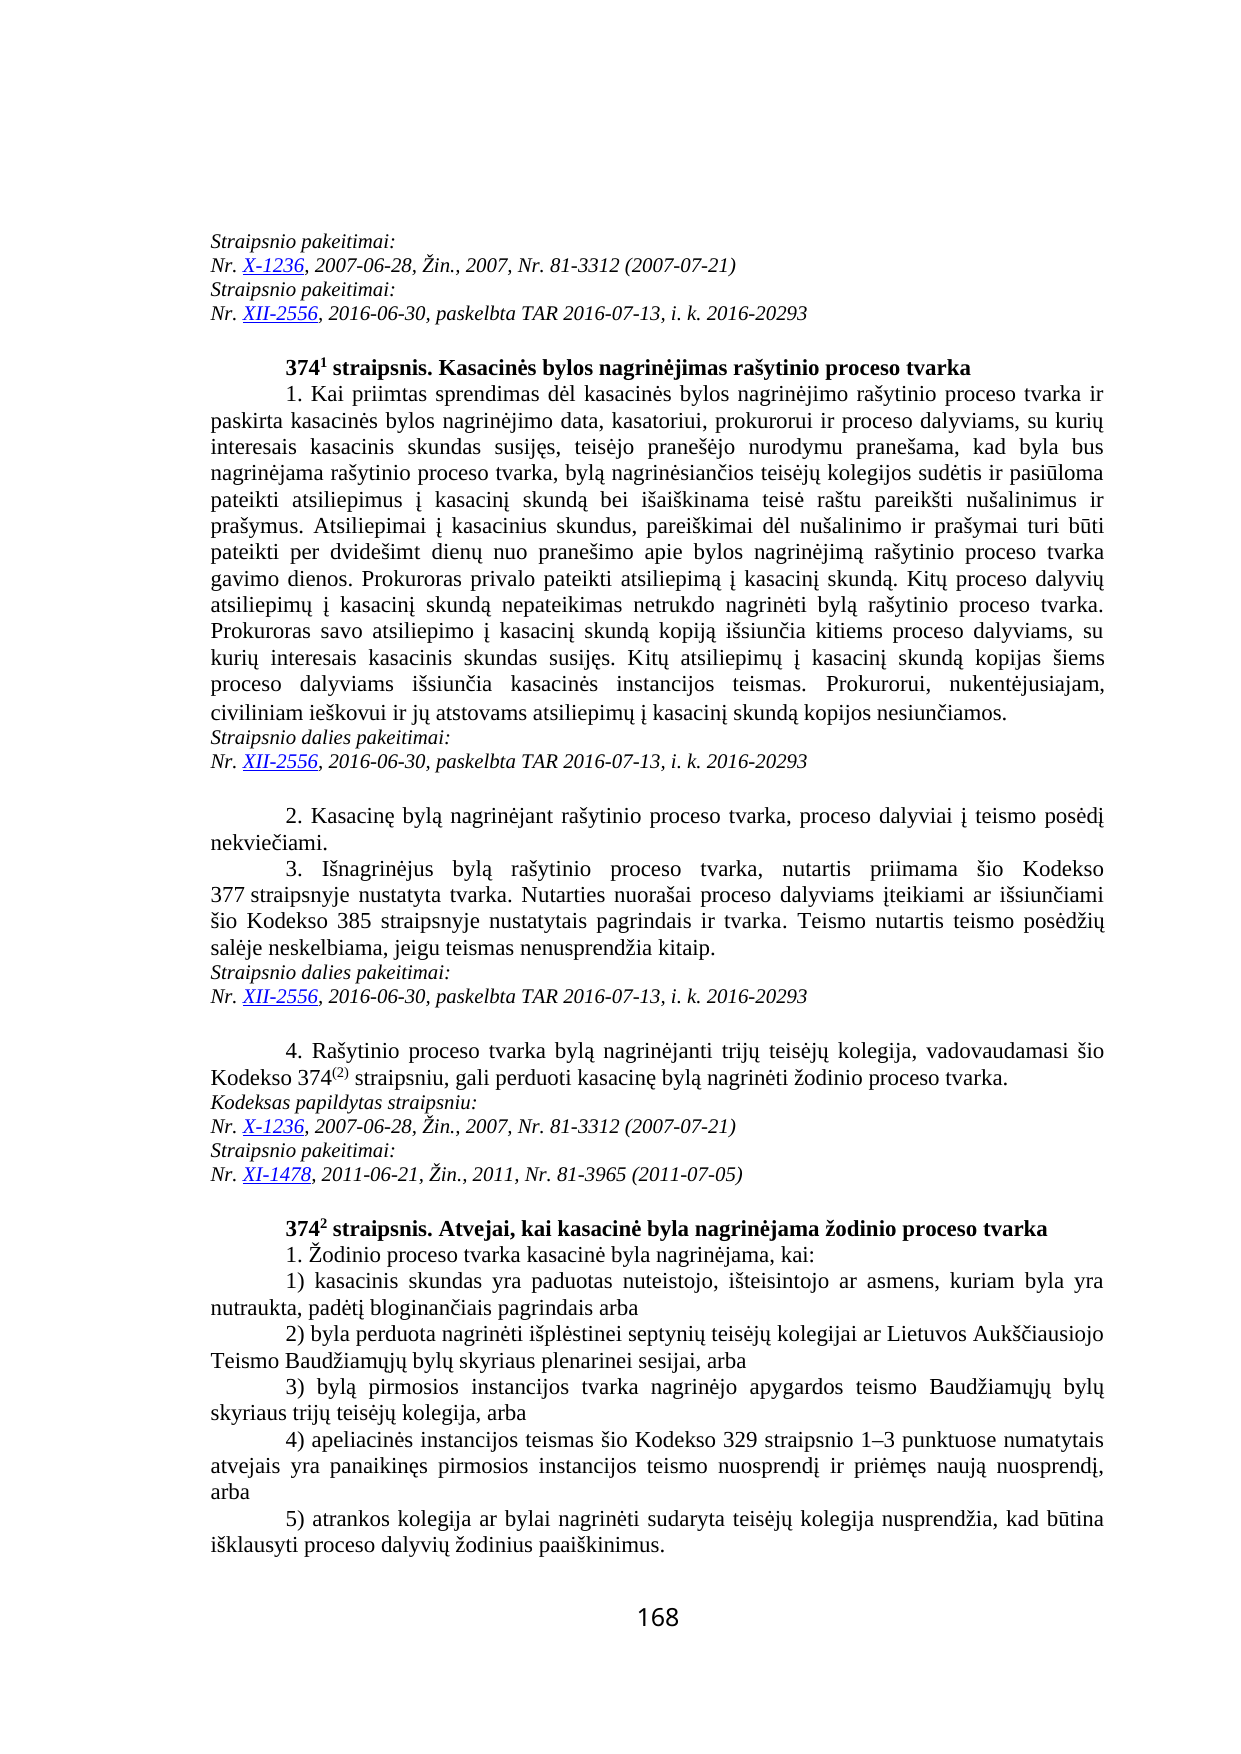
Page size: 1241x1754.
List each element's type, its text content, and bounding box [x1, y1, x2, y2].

text Nr. XI-1478, 2011-06-21, Žin., 2011, Nr. 81-3965 (2011-07-05) [210, 1162, 1105, 1186]
text 4) apeliacinės instancijos teismas šio Kodekso 329 straipsnio 1–3 punktuose numatytais atvejais yra panaikinęs pirmosios instancijos teismo nuosprendį ir priėmęs naują nuosprendį, arba [210, 1426, 1105, 1505]
text 3) bylą pirmosios instancijos tvarka nagrinėjo apygardos teismo Baudžiamųjų bylų skyriaus trijų teisėjų kolegija, arba [210, 1373, 1105, 1426]
text 2) byla perduota nagrinėti išplėstinei septynių teisėjų kolegijai ar Lietuvos Aukščiausiojo Teismo Baudžiamųjų bylų skyriaus plenarinei sesijai, arba [210, 1320, 1105, 1373]
text 4. Rašytinio proceso tvarka bylą nagrinėjanti trijų teisėjų kolegija, vadovaudamasi šio Kodekso 374(2) straipsniu, gali perduoti kasacinę bylą nagrinėti žodinio proceso tvarka. [210, 1037, 1105, 1090]
text Straipsnio dalies pakeitimai: [210, 960, 1105, 984]
text 2. Kasacinę bylą nagrinėjant rašytinio proceso tvarka, proceso dalyviai į teismo posėdį nekviečiami. [210, 802, 1105, 855]
text Nr. X-1236, 2007-06-28, Žin., 2007, Nr. 81-3312 (2007-07-21) [210, 1114, 1105, 1138]
text Kodeksas papildytas straipsniu: [210, 1090, 1105, 1114]
text 3742 straipsnis. Atvejai, kai kasacinė byla nagrinėjama žodinio proceso tvarka [285, 1215, 1105, 1241]
text 1) kasacinis skundas yra paduotas nuteistojo, išteisintojo ar asmens, kuriam byla yra nutraukta, padėtį bloginančiais pagrindais arba [210, 1268, 1105, 1320]
text Nr. X-1236, 2007-06-28, Žin., 2007, Nr. 81-3312 (2007-07-21) [210, 253, 1105, 277]
text 1. Kai priimtas sprendimas dėl kasacinės bylos nagrinėjimo rašytinio proceso tvarka ir paskirta kasacinės bylos nagrinėjimo data, kasatoriui, prokurorui ir proceso dalyviams, su kurių interesais kasacinis skundas susijęs, teisėjo pranešėjo nurodymu pranešama, kad byla bus nagrinėjama rašytinio proceso tvarka, bylą nagrinėsiančios teisėjų kolegijos sudėtis ir pasiūloma pateikti atsiliepimus į kasacinį skundą bei išaiškinama teisė raštu pareikšti nušalinimus ir prašymus. Atsiliepimai į kasacinius skundus, pareiškimai dėl nušalinimo ir prašymai turi būti pateikti per dvidešimt dienų nuo pranešimo apie bylos nagrinėjimą rašytinio proceso tvarka gavimo dienos. Prokuroras privalo pateikti atsiliepimą į kasacinį skundą. Kitų proceso dalyvių atsiliepimų į kasacinį skundą nepateikimas netrukdo nagrinėti bylą rašytinio proceso tvarka. Prokuroras savo atsiliepimo į kasacinį skundą kopiją išsiunčia kitiems proceso dalyviams, su kurių interesais kasacinis skundas susijęs. Kitų atsiliepimų į kasacinį skundą kopijas šiems proceso dalyviams išsiunčia kasacinės instancijos teismas. Prokurorui, nukentėjusiajam, civiliniam ieškovui ir jų atstovams atsiliepimų į kasacinį skundą kopijos nesiunčiamos. [210, 380, 1105, 725]
text Straipsnio pakeitimai: [210, 1138, 1105, 1162]
text Nr. XII-2556, 2016-06-30, paskelbta TAR 2016-07-13, i. k. 2016-20293 [210, 984, 1105, 1008]
text Straipsnio dalies pakeitimai: [210, 725, 1105, 749]
text Straipsnio pakeitimai: [210, 277, 1105, 301]
text Nr. XII-2556, 2016-06-30, paskelbta TAR 2016-07-13, i. k. 2016-20293 [210, 301, 1105, 325]
text Nr. XII-2556, 2016-06-30, paskelbta TAR 2016-07-13, i. k. 2016-20293 [210, 749, 1105, 773]
text Straipsnio pakeitimai: [210, 229, 1105, 253]
text 3741 straipsnis. Kasacinės bylos nagrinėjimas rašytinio proceso tvarka [210, 354, 1105, 380]
text 3. Išnagrinėjus bylą rašytinio proceso tvarka, nutartis priimama šio Kodekso 377 straipsnyje nustatyta tvarka. Nutarties nuorašai proceso dalyviams įteikiami ar išsiunčiami šio Kodekso 385 straipsnyje nustatytais pagrindais ir tvarka. Teismo nutartis teismo posėdžių salėje neskelbiama, jeigu teismas nenusprendžia kitaip. [210, 855, 1105, 960]
text 1. Žodinio proceso tvarka kasacinė byla nagrinėjama, kai: [210, 1241, 1105, 1268]
text 5) atrankos kolegija ar bylai nagrinėti sudaryta teisėjų kolegija nusprendžia, kad būtina išklausyti proceso dalyvių žodinius paaiškinimus. [210, 1505, 1105, 1557]
